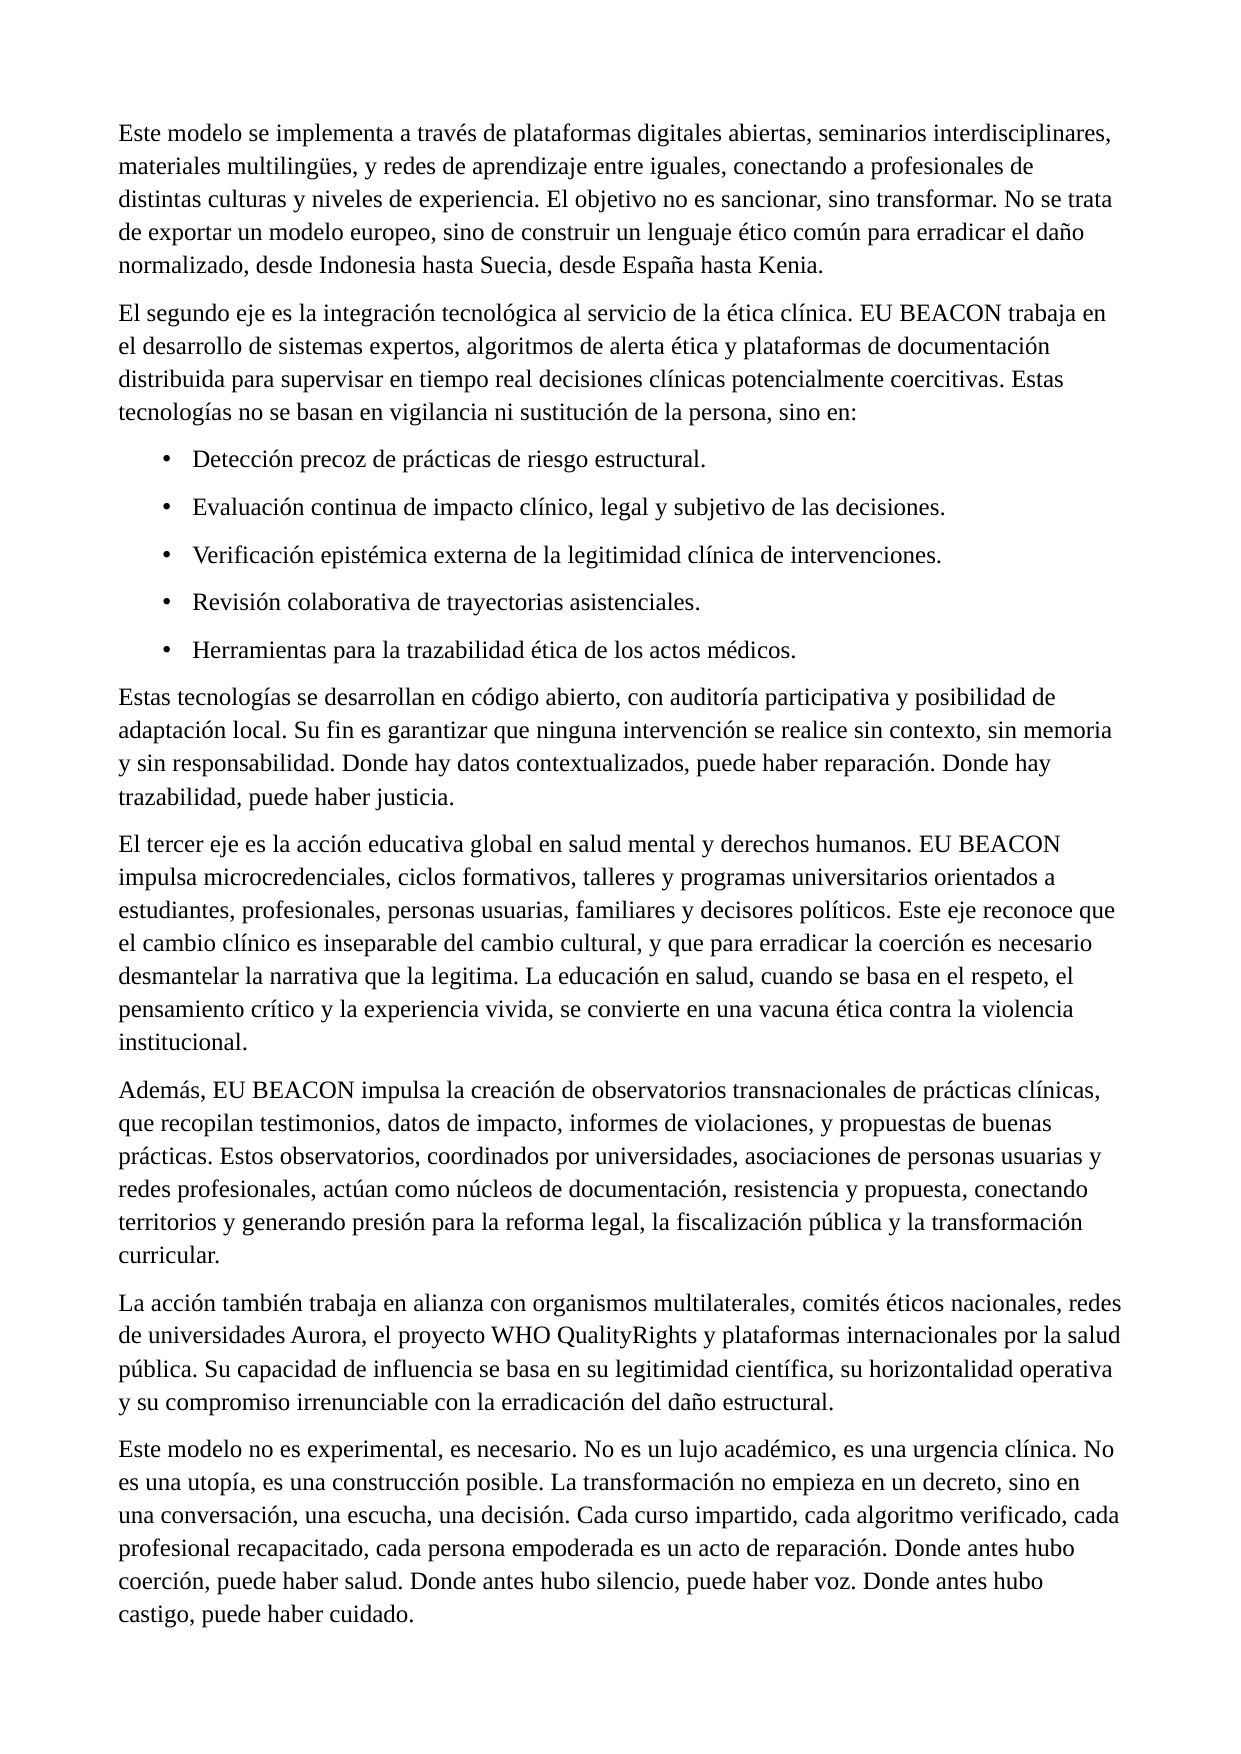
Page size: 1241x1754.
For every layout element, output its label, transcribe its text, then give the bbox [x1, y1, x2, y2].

list Evaluación continua de impacto clínico, legal y subjetivo de las decisiones. [162, 492, 1122, 521]
text El tercer eje es la acción educativa global en salud mental y derechos humanos. EU BEACON impulsa microcredenciales, ciclos formativos, talleres y programas universitarios orientados a estudiantes, profesionales, personas usuarias, familiares y decisores políticos. Este eje reconoce que el cambio clínico es inseparable del cambio cultural, y que para erradicar la coerción es necesario desmantelar la narrativa que la legitima. La educación en salud, cuando se basa en el respeto, el pensamiento crítico y la experiencia vivida, se convierte en una vacuna ética contra la violencia institucional. [118, 829, 1122, 1056]
list Verificación epistémica externa de la legitimidad clínica de intervenciones. [162, 540, 1122, 568]
text Estas tecnologías se desarrollan en código abierto, con auditoría participativa y posibilidad de adaptación local. Su fin es garantizar que ninguna intervención se realice sin contexto, sin memoria y sin responsabilidad. Donde hay datos contextualizados, puede haber reparación. Donde hay trazabilidad, puede haber justicia. [118, 682, 1122, 810]
list Detección precoz de prácticas de riesgo estructural. [162, 444, 1122, 473]
text Este modelo no es experimental, es necesario. No es un lujo académico, es una urgencia clínica. No es una utopía, es una construcción posible. La transformación no empieza en un decreto, sino en una conversación, una escucha, una decisión. Cada curso impartido, cada algoritmo verificado, cada profesional recapacitado, cada persona empoderada es un acto de reparación. Donde antes hubo coerción, puede haber salud. Donde antes hubo silencio, puede haber voz. Donde antes hubo castigo, puede haber cuidado. [118, 1434, 1122, 1628]
text La acción también trabaja en alianza con organismos multilaterales, comités éticos nacionales, redes de universidades Aurora, el proyecto WHO QualityRights y plataformas internacionales por la salud pública. Su capacidad de influencia se basa en su legitimidad científica, su horizontalidad operativa y su compromiso irrenunciable con la erradicación del daño estructural. [118, 1288, 1122, 1415]
list Revisión colaborativa de trayectorias asistenciales. [162, 587, 1122, 616]
list Herramientas para la trazabilidad ética de los actos médicos. [162, 635, 1122, 664]
text Este modelo se implementa a través de plataformas digitales abiertas, seminarios interdisciplinares, materiales multilingües, y redes de aprendizaje entre iguales, conectando a profesionales de distintas culturas y niveles de experiencia. El objetivo no es sancionar, sino transformar. No se trata de exportar un modelo europeo, sino de construir un lenguaje ético común para erradicar el daño normalizado, desde Indonesia hasta Suecia, desde España hasta Kenia. [118, 118, 1122, 279]
text Además, EU BEACON impulsa la creación de observatorios transnacionales de prácticas clínicas, que recopilan testimonios, datos de impacto, informes de violaciones, y propuestas de buenas prácticas. Estos observatorios, coordinados por universidades, asociaciones de personas usuarias y redes profesionales, actúan como núcleos de documentación, resistencia y propuesta, conectando territorios y generando presión para la reforma legal, la fiscalización pública y la transformación curricular. [118, 1075, 1122, 1269]
text El segundo eje es la integración tecnológica al servicio de la ética clínica. EU BEACON trabaja en el desarrollo de sistemas expertos, algoritmos de alerta ética y plataformas de documentación distribuida para supervisar en tiempo real decisiones clínicas potencialmente coercitivas. Estas tecnologías no se basan en vigilancia ni sustitución de la persona, sino en: [118, 298, 1122, 426]
